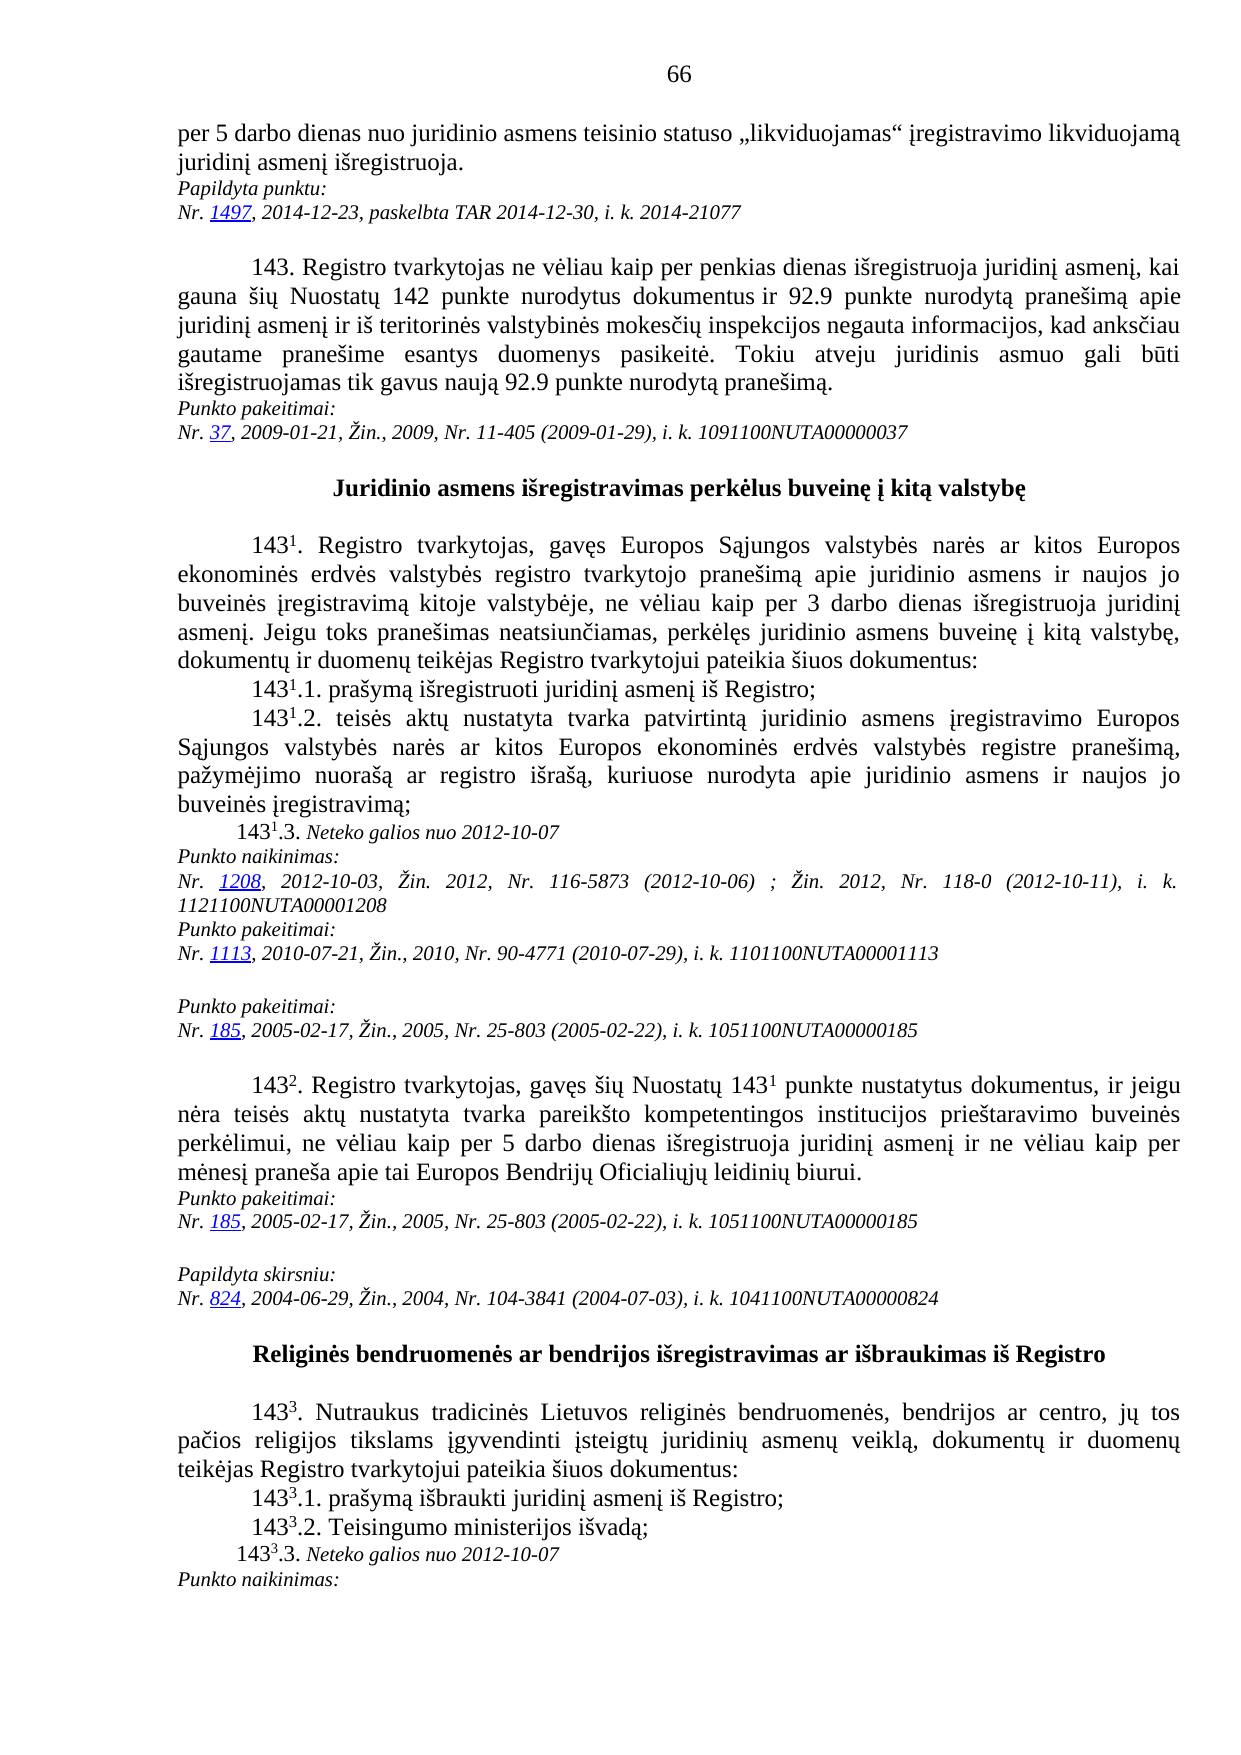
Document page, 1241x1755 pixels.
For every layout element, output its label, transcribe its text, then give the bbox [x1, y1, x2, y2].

text 1433.1. prašymą išbraukti juridinį asmenį iš Registro; [177, 1483, 1181, 1512]
text Nr. 185, 2005-02-17, Žin., 2005, Nr. 25-803 (2005-02-22), i. k. 1051100NUTA00000185 [177, 1018, 1181, 1042]
text Punkto pakeitimai: [177, 993, 1181, 1018]
text 1433.3. Neteko galios nuo 2012-10-07 [177, 1540, 1181, 1567]
text Papildyta punktu: [177, 176, 1181, 200]
text Nr. 37, 2009-01-21, Žin., 2009, Nr. 11-405 (2009-01-29), i. k. 1091100NUTA00000037 [177, 420, 1181, 444]
text Papildyta skirsniu: [177, 1262, 1181, 1286]
text 1433.2. Teisingumo ministerijos išvadą; [177, 1512, 1181, 1540]
text Punkto pakeitimai: [177, 917, 1181, 941]
text 1431.3. Neteko galios nuo 2012-10-07 [177, 818, 1181, 844]
text Punkto naikinimas: [177, 1567, 1181, 1591]
text per 5 darbo dienas nuo juridinio asmens teisinio statuso „likviduojamas“ įregistravimo likviduojamą juridinį asmenį išregistruoja. [177, 118, 1181, 176]
text 1432. Registro tvarkytojas, gavęs šių Nuostatų 1431 punkte nustatytus dokumentus, ir jeigu nėra teisės aktų nustatyta tvarka pareikšto kompetentingos institucijos prieštaravimo buveinės perkėlimui, ne vėliau kaip per 5 darbo dienas išregistruoja juridinį asmenį ir ne vėliau kaip per mėnesį praneša apie tai Europos Bendrijų Oficialiųjų leidinių biurui. [177, 1070, 1181, 1185]
text 1431.2. teisės aktų nustatyta tvarka patvirtintą juridinio asmens įregistravimo Europos Sąjungos valstybės narės ar kitos Europos ekonominės erdvės valstybės registre pranešimą, pažymėjimo nuorašą ar registro išrašą, kuriuose nurodyta apie juridinio asmens ir naujos jo buveinės įregistravimą; [177, 703, 1181, 818]
text 1431.1. prašymą išregistruoti juridinį asmenį iš Registro; [177, 674, 1181, 703]
text Nr. 824, 2004-06-29, Žin., 2004, Nr. 104-3841 (2004-07-03), i. k. 1041100NUTA00000824 [177, 1286, 1181, 1310]
text Punkto pakeitimai: [177, 396, 1181, 420]
text 1431. Registro tvarkytojas, gavęs Europos Sąjungos valstybės narės ar kitos Europos ekonominės erdvės valstybės registro tvarkytojo pranešimą apie juridinio asmens ir naujos jo buveinės įregistravimą kitoje valstybėje, ne vėliau kaip per 3 darbo dienas išregistruoja juridinį asmenį. Jeigu toks pranešimas neatsiunčiamas, perkėlęs juridinio asmens buveinę į kitą valstybę, dokumentų ir duomenų teikėjas Registro tvarkytojui pateikia šiuos dokumentus: [177, 531, 1181, 674]
text Juridinio asmens išregistravimas perkėlus buveinę į kitą valstybę [177, 473, 1181, 502]
text Punkto pakeitimai: [177, 1185, 1181, 1209]
text Nr. 185, 2005-02-17, Žin., 2005, Nr. 25-803 (2005-02-22), i. k. 1051100NUTA00000185 [177, 1209, 1181, 1233]
text Religinės bendruomenės ar bendrijos išregistravimas ar išbraukimas iš Registro [177, 1339, 1181, 1368]
text 1433. Nutraukus tradicinės Lietuvos religinės bendruomenės, bendrijos ar centro, jų tos pačios religijos tikslams įgyvendinti įsteigtų juridinių asmenų veiklą, dokumentų ir duomenų teikėjas Registro tvarkytojui pateikia šiuos dokumentus: [177, 1397, 1181, 1483]
text Nr. 1113, 2010-07-21, Žin., 2010, Nr. 90-4771 (2010-07-29), i. k. 1101100NUTA00001113 [177, 941, 1181, 965]
text Nr. 1497, 2014-12-23, paskelbta TAR 2014-12-30, i. k. 2014-21077 [177, 200, 1181, 224]
text Punkto naikinimas: [177, 844, 1181, 868]
text 143. Registro tvarkytojas ne vėliau kaip per penkias dienas išregistruoja juridinį asmenį, kai gauna šių Nuostatų 142 punkte nurodytus dokumentus ir 92.9 punkte nurodytą pranešimą apie juridinį asmenį ir iš teritorinės valstybinės mokesčių inspekcijos negauta informacijos, kad anksčiau gautame pranešime esantys duomenys pasikeitė. Tokiu atveju juridinis asmuo gali būti išregistruojamas tik gavus naują 92.9 punkte nurodytą pranešimą. [177, 252, 1181, 396]
text Nr. 1208, 2012-10-03, Žin. 2012, Nr. 116-5873 (2012-10-06) ; Žin. 2012, Nr. 118-0 (2012-10-11), i. k. 1121100NUTA00001208 [177, 868, 1181, 917]
